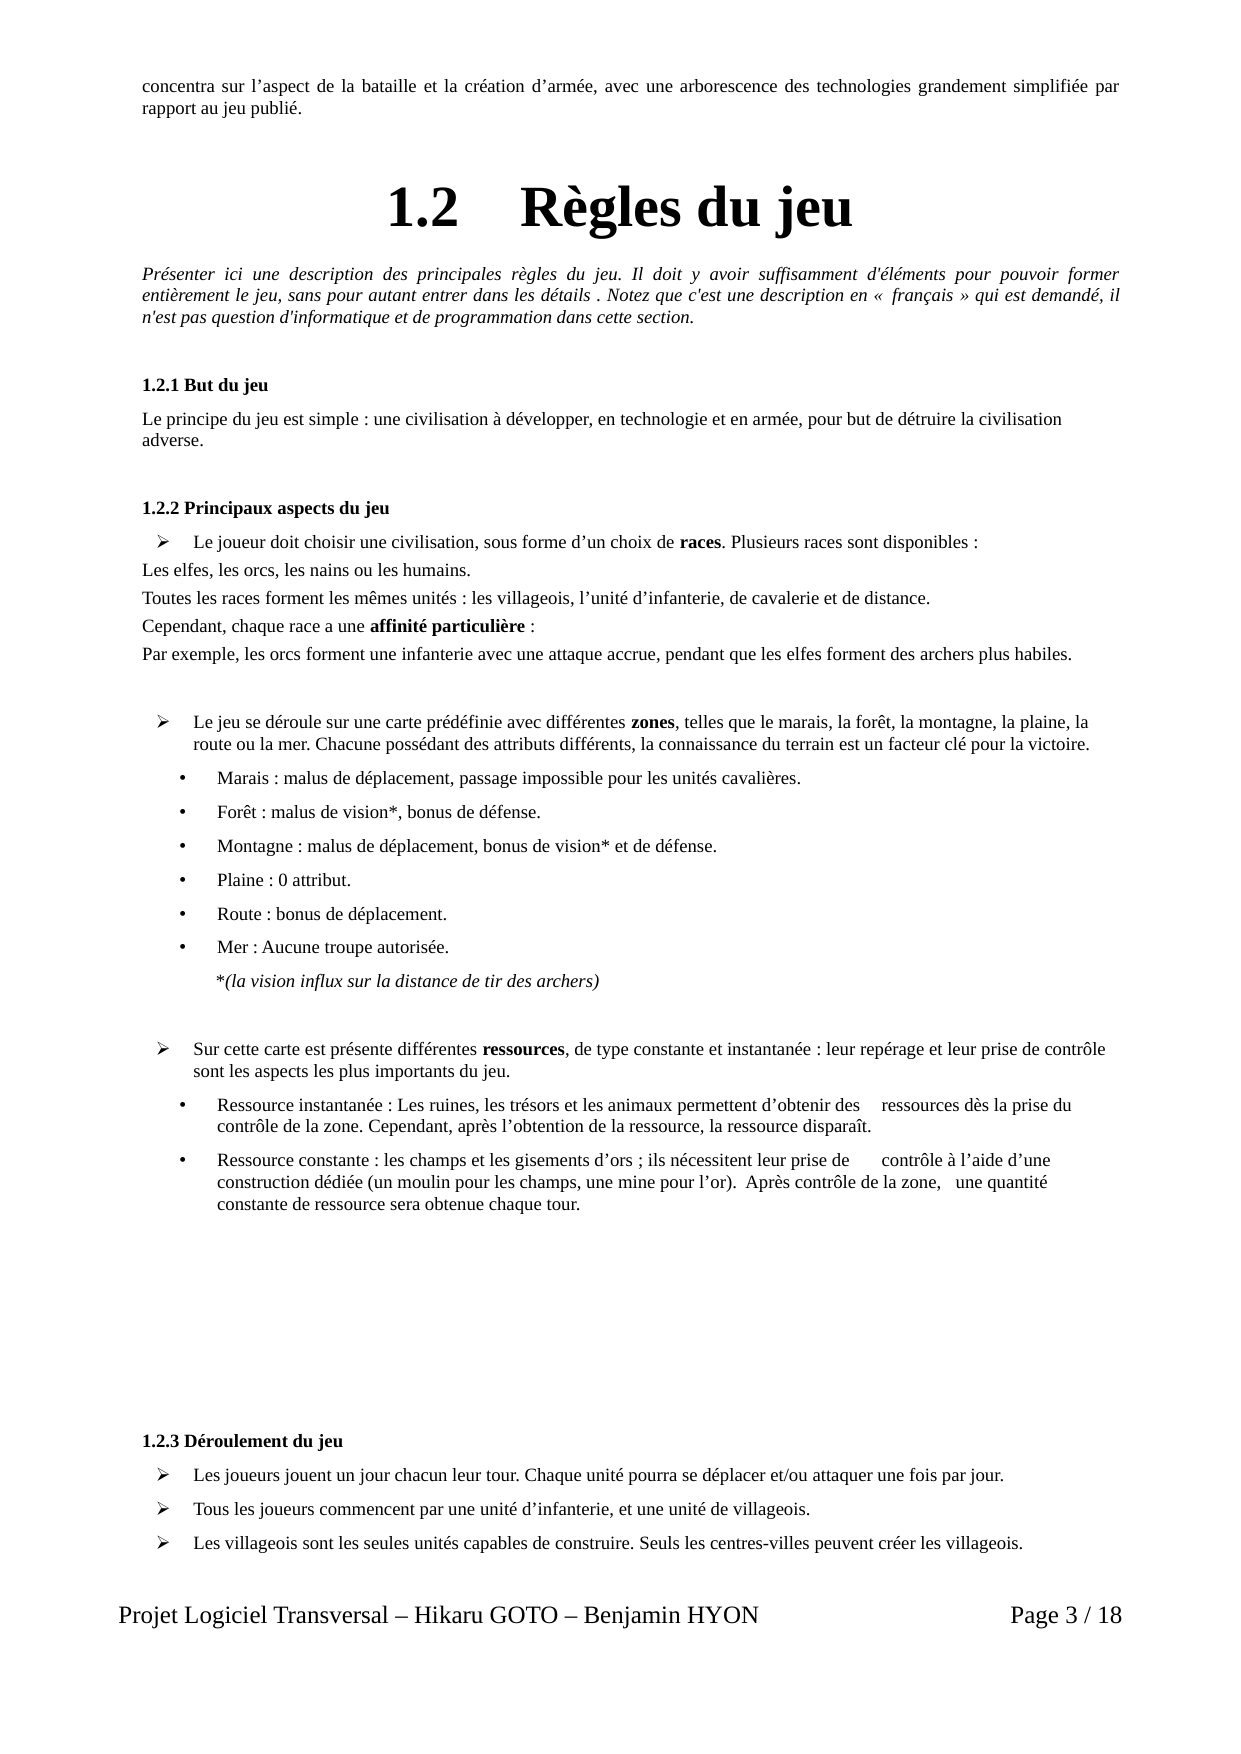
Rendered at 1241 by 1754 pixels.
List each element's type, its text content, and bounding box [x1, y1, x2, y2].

list Le joueur doit choisir une civilisation, sous forme d’un choix de races. Plusieurs races sont disponibles : [156, 531, 1122, 553]
text concentra sur l’aspect de la bataille et la création d’armée, avec une arborescence des technologies grandement simplifiée par rapport au jeu publié. [142, 75, 1122, 118]
text Présenter ici une description des principales règles du jeu. Il doit y avoir suffisamment d'éléments pour pouvoir former entièrement le jeu, sans pour autant entrer dans les détails . Notez que c'est une description en « français » qui est demandé, il n'est pas question d'informatique et de programmation dans cette section. [142, 263, 1122, 327]
text *(la vision influx sur la distance de tir des archers) [142, 970, 1122, 992]
list Montagne : malus de déplacement, bonus de vision* et de défense. [179, 834, 1122, 856]
text 1.2.2 Principaux aspects du jeu [142, 497, 1122, 519]
list Forêt : malus de vision*, bonus de défense. [179, 801, 1122, 822]
text Toutes les races forment les mêmes unités : les villageois, l’unité d’infanterie, de cavalerie et de distance. [142, 587, 1122, 609]
list Les joueurs jouent un jour chacun leur tour. Chaque unité pourra se déplacer et/ou attaquer une fois par jour. [156, 1464, 1122, 1486]
text Cependant, chaque race a une affinité particulière : [142, 615, 1122, 637]
text Les elfes, les orcs, les nains ou les humains. [142, 559, 1122, 581]
list Mer : Aucune troupe autorisée. [179, 936, 1122, 958]
list Route : bonus de déplacement. [179, 902, 1122, 924]
list Marais : malus de déplacement, passage impossible pour les unités cavalières. [179, 767, 1122, 788]
list Plaine : 0 attribut. [179, 868, 1122, 890]
list Les villageois sont les seules unités capables de construire. Seuls les centres-villes peuvent créer les villageois. [156, 1532, 1122, 1553]
list Ressource instantanée : Les ruines, les trésors et les animaux permettent d’obtenir des ressources dès la prise du contrôle de la zone. Cependant, après l’obtention de la ressource, la ressource disparaît. [179, 1094, 1122, 1137]
text Le principe du jeu est simple : une civilisation à développer, en technologie et en armée, pour but de détruire la civilisation adverse. [142, 408, 1122, 451]
text Par exemple, les orcs forment une infanterie avec une attaque accrue, pendant que les elfes forment des archers plus habiles. [142, 643, 1122, 665]
subtitle Règles du jeu [118, 172, 1122, 239]
text 1.2.3 Déroulement du jeu [142, 1430, 1122, 1452]
text 1.2.1 But du jeu [142, 374, 1122, 395]
list Le jeu se déroule sur une carte prédéfinie avec différentes zones, telles que le marais, la forêt, la montagne, la plaine, la route ou la mer. Chacune possédant des attributs différents, la connaissance du terrain est un facteur clé pour la victoire. [156, 711, 1122, 754]
list Sur cette carte est présente différentes ressources, de type constante et instantanée : leur repérage et leur prise de contrôle sont les aspects les plus importants du jeu. [156, 1038, 1122, 1081]
list Tous les joueurs commencent par une unité d’infanterie, et une unité de villageois. [156, 1498, 1122, 1519]
list Ressource constante : les champs et les gisements d’ors ; ils nécessitent leur prise de contrôle à l’aide d’une construction dédiée (un moulin pour les champs, une mine pour l’or). Après contrôle de la zone, une quantité constante de ressource sera obtenue chaque tour. [179, 1149, 1122, 1214]
